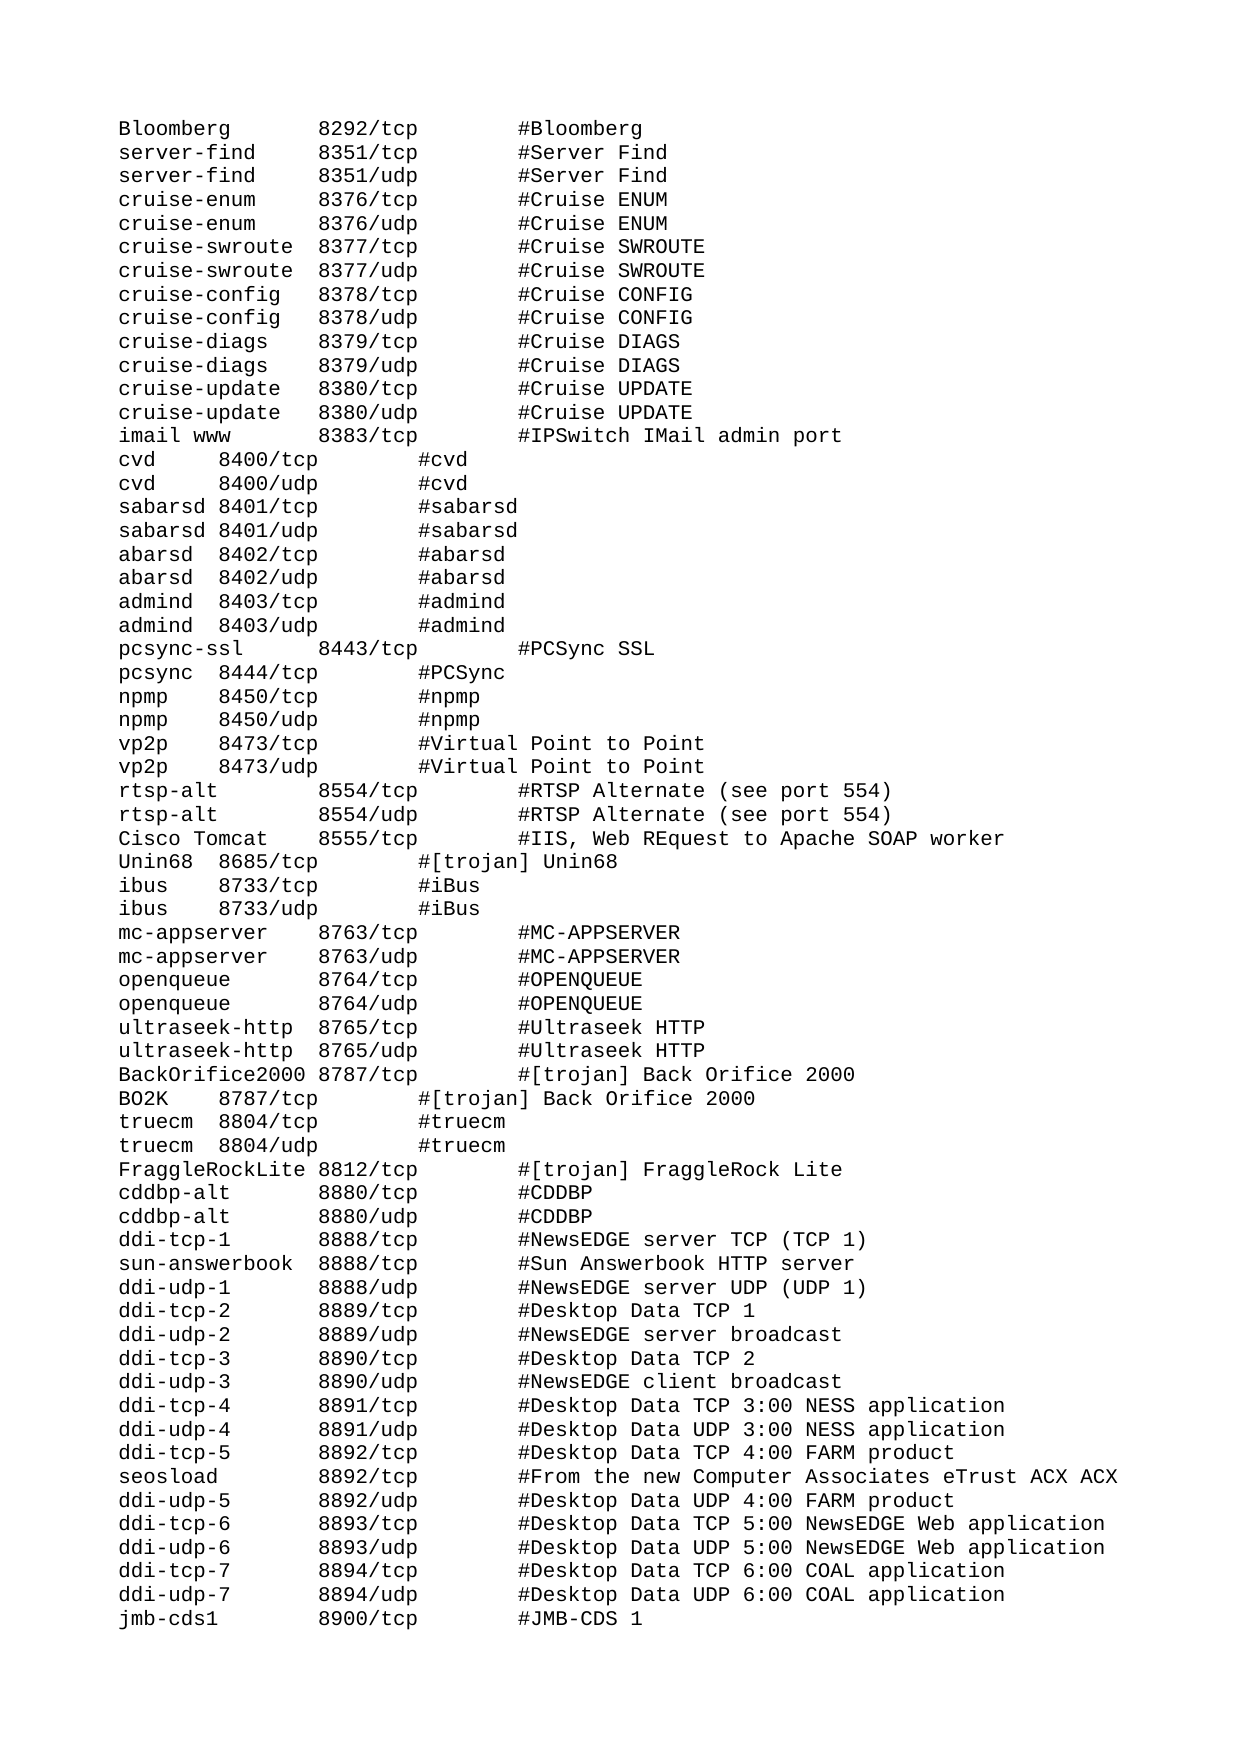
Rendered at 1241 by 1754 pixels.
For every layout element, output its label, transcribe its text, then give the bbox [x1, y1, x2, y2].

text cruise-swroute 8377/udp #Cruise SWROUTE [118, 260, 1122, 284]
text cruise-config 8378/udp #Cruise CONFIG [118, 307, 1122, 331]
text openqueue 8764/udp #OPENQUEUE [118, 993, 1122, 1017]
text truecm 8804/udp #truecm [118, 1135, 1122, 1158]
text openqueue 8764/tcp #OPENQUEUE [118, 969, 1122, 993]
text cruise-update 8380/udp #Cruise UPDATE [118, 402, 1122, 426]
text cruise-config 8378/tcp #Cruise CONFIG [118, 284, 1122, 307]
text cddbp-alt 8880/tcp #CDDBP [118, 1182, 1122, 1206]
text ultraseek-http 8765/tcp #Ultraseek HTTP [118, 1017, 1122, 1040]
text ddi-tcp-3 8890/tcp #Desktop Data TCP 2 [118, 1348, 1122, 1371]
text rtsp-alt 8554/udp #RTSP Alternate (see port 554) [118, 804, 1122, 827]
text npmp 8450/udp #npmp [118, 709, 1122, 733]
text cvd 8400/tcp #cvd [118, 449, 1122, 473]
text sabarsd 8401/udp #sabarsd [118, 520, 1122, 544]
text cruise-swroute 8377/tcp #Cruise SWROUTE [118, 236, 1122, 260]
text pcsync-ssl 8443/tcp #PCSync SSL [118, 638, 1122, 662]
text ibus 8733/udp #iBus [118, 898, 1122, 922]
text npmp 8450/tcp #npmp [118, 686, 1122, 709]
text FraggleRockLite 8812/tcp #[trojan] FraggleRock Lite [118, 1158, 1122, 1182]
text admind 8403/tcp #admind [118, 591, 1122, 615]
text BO2K 8787/tcp #[trojan] Back Orifice 2000 [118, 1088, 1122, 1111]
text cruise-diags 8379/udp #Cruise DIAGS [118, 354, 1122, 378]
text ddi-tcp-5 8892/tcp #Desktop Data TCP 4:00 FARM product [118, 1442, 1122, 1466]
text mc-appserver 8763/udp #MC-APPSERVER [118, 946, 1122, 969]
text vp2p 8473/udp #Virtual Point to Point [118, 757, 1122, 780]
text truecm 8804/tcp #truecm [118, 1111, 1122, 1135]
text ddi-udp-2 8889/udp #NewsEDGE server broadcast [118, 1324, 1122, 1348]
text BackOrifice2000 8787/tcp #[trojan] Back Orifice 2000 [118, 1064, 1122, 1088]
text cruise-diags 8379/tcp #Cruise DIAGS [118, 331, 1122, 354]
text abarsd 8402/udp #abarsd [118, 567, 1122, 591]
text cruise-update 8380/tcp #Cruise UPDATE [118, 378, 1122, 402]
text ddi-udp-3 8890/udp #NewsEDGE client broadcast [118, 1371, 1122, 1395]
text Unin68 8685/tcp #[trojan] Unin68 [118, 851, 1122, 875]
text ddi-udp-4 8891/udp #Desktop Data UDP 3:00 NESS application [118, 1419, 1122, 1442]
text ddi-tcp-7 8894/tcp #Desktop Data TCP 6:00 COAL application [118, 1561, 1122, 1584]
text rtsp-alt 8554/tcp #RTSP Alternate (see port 554) [118, 780, 1122, 804]
text sun-answerbook 8888/tcp #Sun Answerbook HTTP server [118, 1253, 1122, 1277]
text ddi-udp-6 8893/udp #Desktop Data UDP 5:00 NewsEDGE Web application [118, 1537, 1122, 1561]
text vp2p 8473/tcp #Virtual Point to Point [118, 733, 1122, 757]
text cruise-enum 8376/udp #Cruise ENUM [118, 213, 1122, 236]
text Bloomberg 8292/tcp #Bloomberg [118, 118, 1122, 142]
text server-find 8351/tcp #Server Find [118, 142, 1122, 165]
text sabarsd 8401/tcp #sabarsd [118, 496, 1122, 520]
text abarsd 8402/tcp #abarsd [118, 544, 1122, 567]
text Cisco Tomcat 8555/tcp #IIS, Web REquest to Apache SOAP worker [118, 827, 1122, 851]
text ibus 8733/tcp #iBus [118, 875, 1122, 898]
text server-find 8351/udp #Server Find [118, 165, 1122, 189]
text ddi-udp-5 8892/udp #Desktop Data UDP 4:00 FARM product [118, 1489, 1122, 1513]
text pcsync 8444/tcp #PCSync [118, 662, 1122, 686]
text cvd 8400/udp #cvd [118, 473, 1122, 496]
text ddi-tcp-4 8891/tcp #Desktop Data TCP 3:00 NESS application [118, 1395, 1122, 1419]
text jmb-cds1 8900/tcp #JMB-CDS 1 [118, 1608, 1122, 1631]
text ddi-tcp-6 8893/tcp #Desktop Data TCP 5:00 NewsEDGE Web application [118, 1513, 1122, 1537]
text ddi-udp-7 8894/udp #Desktop Data UDP 6:00 COAL application [118, 1584, 1122, 1608]
text imail www 8383/tcp #IPSwitch IMail admin port [118, 426, 1122, 449]
text ddi-udp-1 8888/udp #NewsEDGE server UDP (UDP 1) [118, 1277, 1122, 1300]
text ddi-tcp-2 8889/tcp #Desktop Data TCP 1 [118, 1300, 1122, 1324]
text ultraseek-http 8765/udp #Ultraseek HTTP [118, 1040, 1122, 1064]
text mc-appserver 8763/tcp #MC-APPSERVER [118, 922, 1122, 946]
text admind 8403/udp #admind [118, 615, 1122, 638]
text cddbp-alt 8880/udp #CDDBP [118, 1206, 1122, 1229]
text ddi-tcp-1 8888/tcp #NewsEDGE server TCP (TCP 1) [118, 1229, 1122, 1253]
text seosload 8892/tcp #From the new Computer Associates eTrust ACX ACX [118, 1466, 1122, 1489]
text cruise-enum 8376/tcp #Cruise ENUM [118, 189, 1122, 213]
